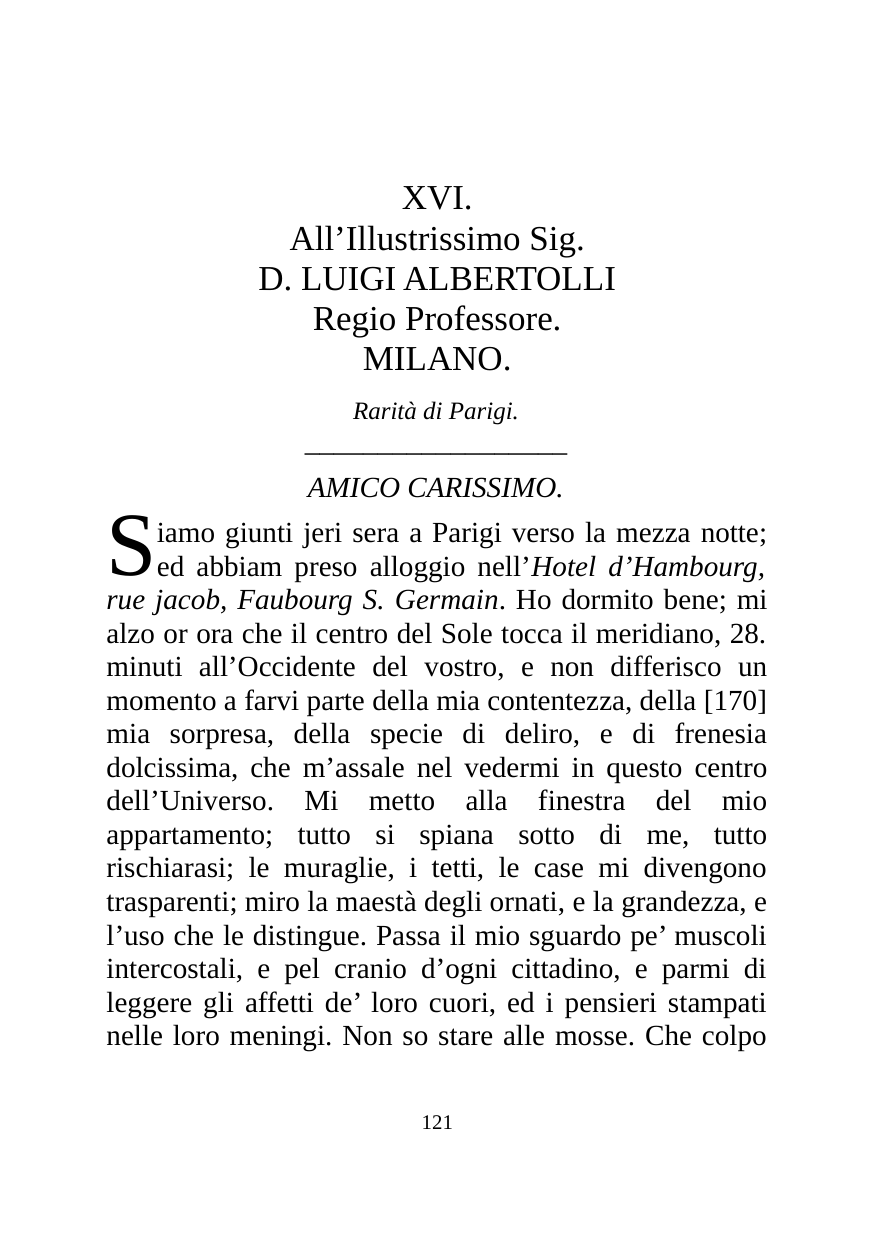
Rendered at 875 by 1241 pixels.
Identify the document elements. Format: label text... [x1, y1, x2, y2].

text __________________ [106, 424, 768, 458]
subtitle XVI. All’Illustrissimo Sig. D. Luigi Albertolli Regio Professore. Milano. [106, 177, 768, 378]
text AMICO CARISSIMO. [106, 470, 768, 503]
text Rarità di Parigi. [106, 396, 768, 424]
text Siamo giunti jeri sera a Parigi verso la mezza notte; ed abbiam preso alloggio nell’Hotel d’Hambourg, rue jacob, Faubourg S. Germain. Ho dormito bene; mi alzo or ora che il centro del Sole tocca il meridiano, 28. minuti all’Occidente del vostro, e non differisco un momento a farvi parte della mia contentezza, della [170] mia sorpresa, della specie di deliro, e di frenesia dolcissima, che m’assale nel vedermi in questo centro dell’Universo. Mi metto alla finestra del mio appartamento; tutto si spiana sotto di me, tutto rischiarasi; le muraglie, i tetti, le case mi divengono trasparenti; miro la maestà degli ornati, e la grandezza, e l’uso che le distingue. Passa il mio sguardo pe’ muscoli intercostali, e pel cranio d’ogni cittadino, e parmi di leggere gli affetti de’ loro cuori, ed i pensieri stampati nelle loro meningi. Non so stare alle mosse. Che colpo [106, 515, 768, 1052]
